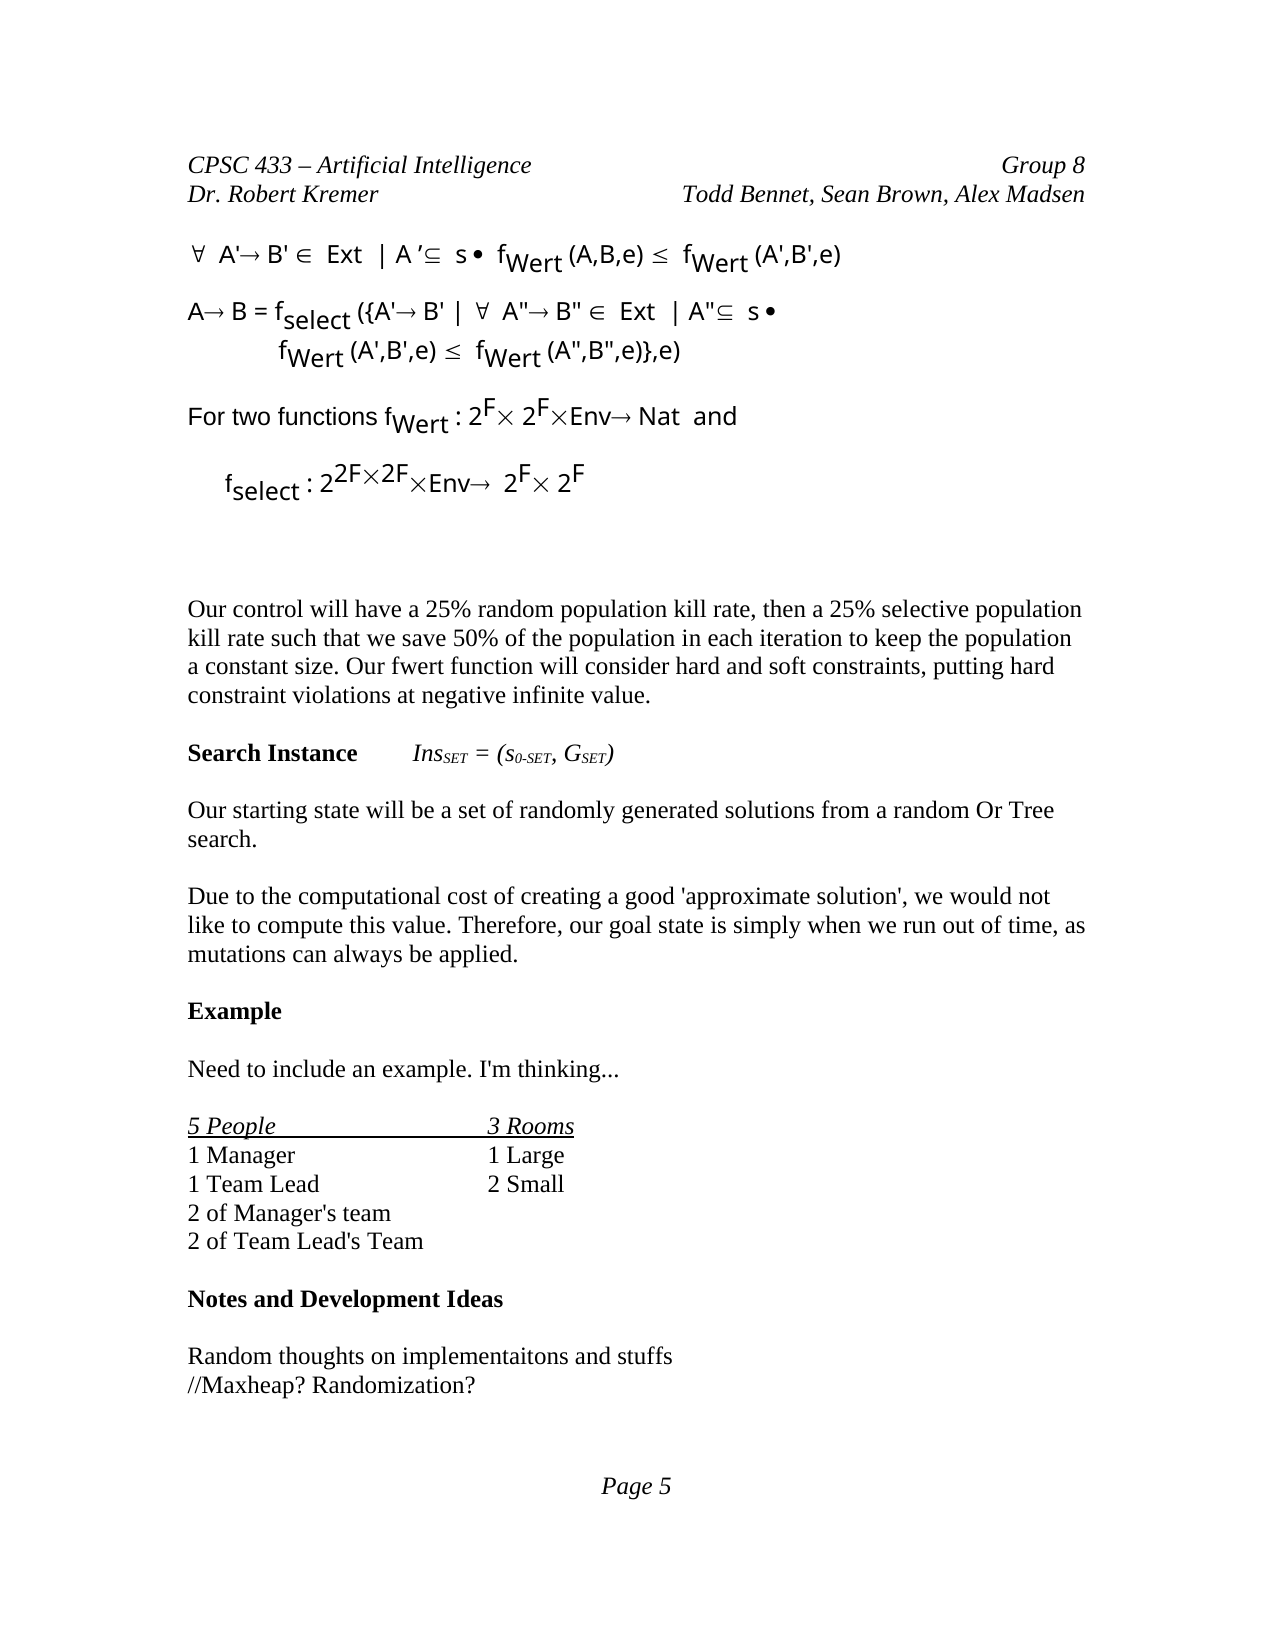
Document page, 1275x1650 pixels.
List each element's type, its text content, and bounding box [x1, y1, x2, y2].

text 2 of Manager's team [187, 1198, 1087, 1226]
text Due to the computational cost of creating a good 'approximate solution', we would not like to compute this value. Therefore, our goal state is simply when we run out of time, as mutations can always be applied. [187, 881, 1087, 968]
text 1 Manager 1 Large [187, 1140, 1087, 1169]
text A B = fselect ({A' B' |  A" B"  Ext | A" s  fWert (A',B',e)  fWert (A",B",e)},e) [187, 294, 1087, 375]
text fselect : 22F2FEnv 2F 2F [187, 456, 1087, 508]
text Random thoughts on implementaitons and stuffs [187, 1341, 1087, 1370]
text 1 Team Lead 2 Small [187, 1169, 1087, 1198]
text //Maxheap? Randomization? [187, 1370, 1087, 1399]
text Search Instance InsSET = (s0-SET, GSET) [187, 738, 1087, 766]
text Our starting state will be a set of randomly generated solutions from a random Or Tree search. [187, 795, 1087, 853]
text Our control will have a 25% random population kill rate, then a 25% selective population kill rate such that we save 50% of the population in each iteration to keep the population a constant size. Our fwert function will consider hard and soft constraints, putting hard constraint violations at negative infinite value. [187, 594, 1087, 709]
text  A' B'  Ext | A ’ s  fWert (A,B,e)  fWert (A',B',e) [187, 237, 1087, 279]
text For two functions fWert : 2F 2FEnv Nat and [187, 389, 1087, 441]
text 2 of Team Lead's Team [187, 1226, 1087, 1255]
text Notes and Development Ideas [187, 1284, 1087, 1313]
text 5 People 3 Rooms [187, 1111, 1087, 1140]
text Need to include an example. I'm thinking... [187, 1054, 1087, 1083]
text Example [187, 996, 1087, 1025]
